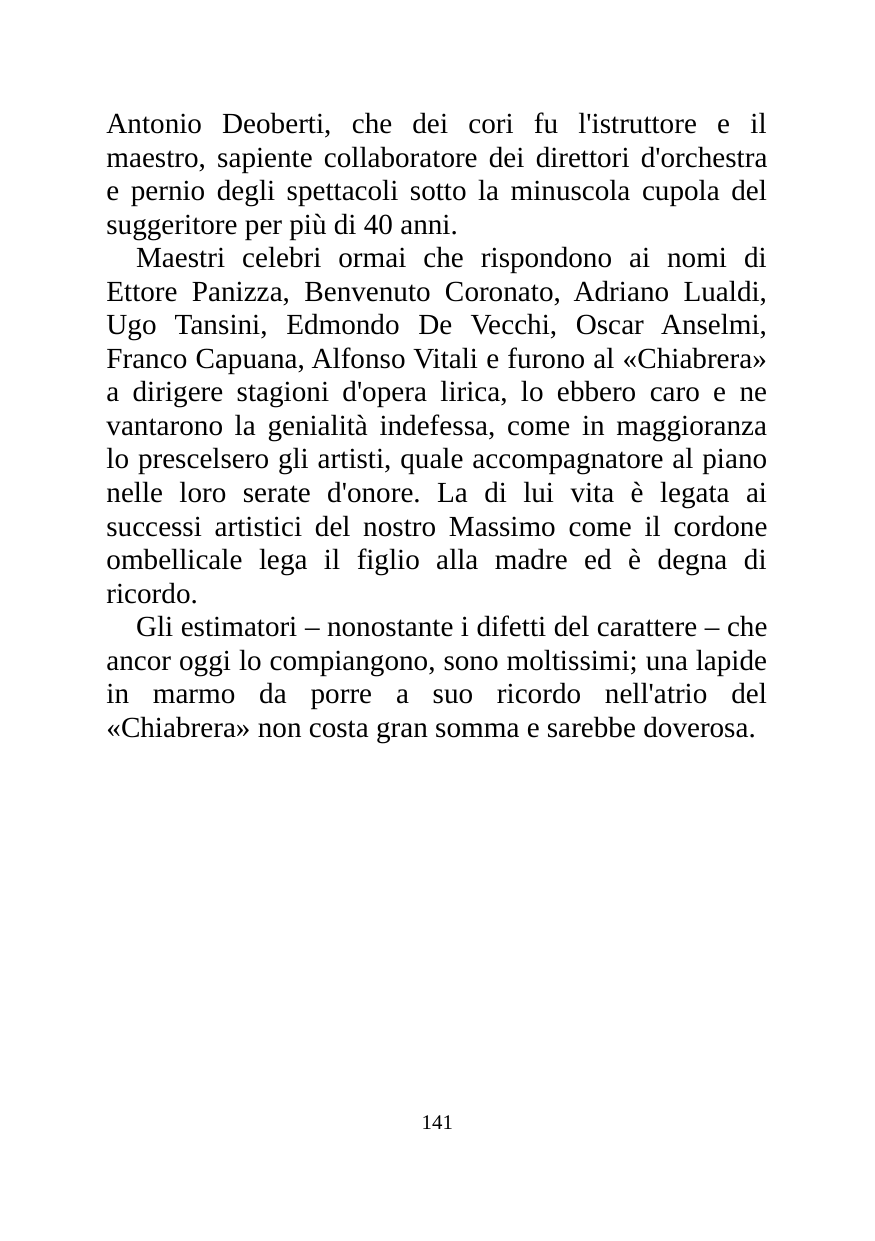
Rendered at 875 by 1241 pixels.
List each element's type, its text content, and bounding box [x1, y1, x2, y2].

text Maestri celebri ormai che rispondono ai nomi di Ettore Panizza, Benvenuto Coronato, Adriano Lualdi, Ugo Tansini, Edmondo De Vecchi, Oscar Anselmi, Franco Capuana, Alfonso Vitali e furono al «Chiabrera» a dirigere stagioni d'opera lirica, lo ebbero caro e ne vantarono la genialità indefessa, come in maggioranza lo prescelsero gli artisti, quale accompagnatore al piano nelle loro serate d'onore. La di lui vita è legata ai successi artistici del nostro Massimo come il cordone ombellicale lega il figlio alla madre ed è degna di ricordo. [106, 240, 768, 609]
text Antonio Deoberti, che dei cori fu l'istruttore e il maestro, sapiente collaboratore dei direttori d'orchestra e pernio degli spettacoli sotto la minuscola cupola del suggeritore per più di 40 anni. [106, 106, 768, 240]
text Gli estimatori – nonostante i difetti del carattere – che ancor oggi lo compiangono, sono moltissimi; una lapide in marmo da porre a suo ricordo nell'atrio del «Chiabrera» non costa gran somma e sarebbe doverosa. [106, 609, 768, 743]
